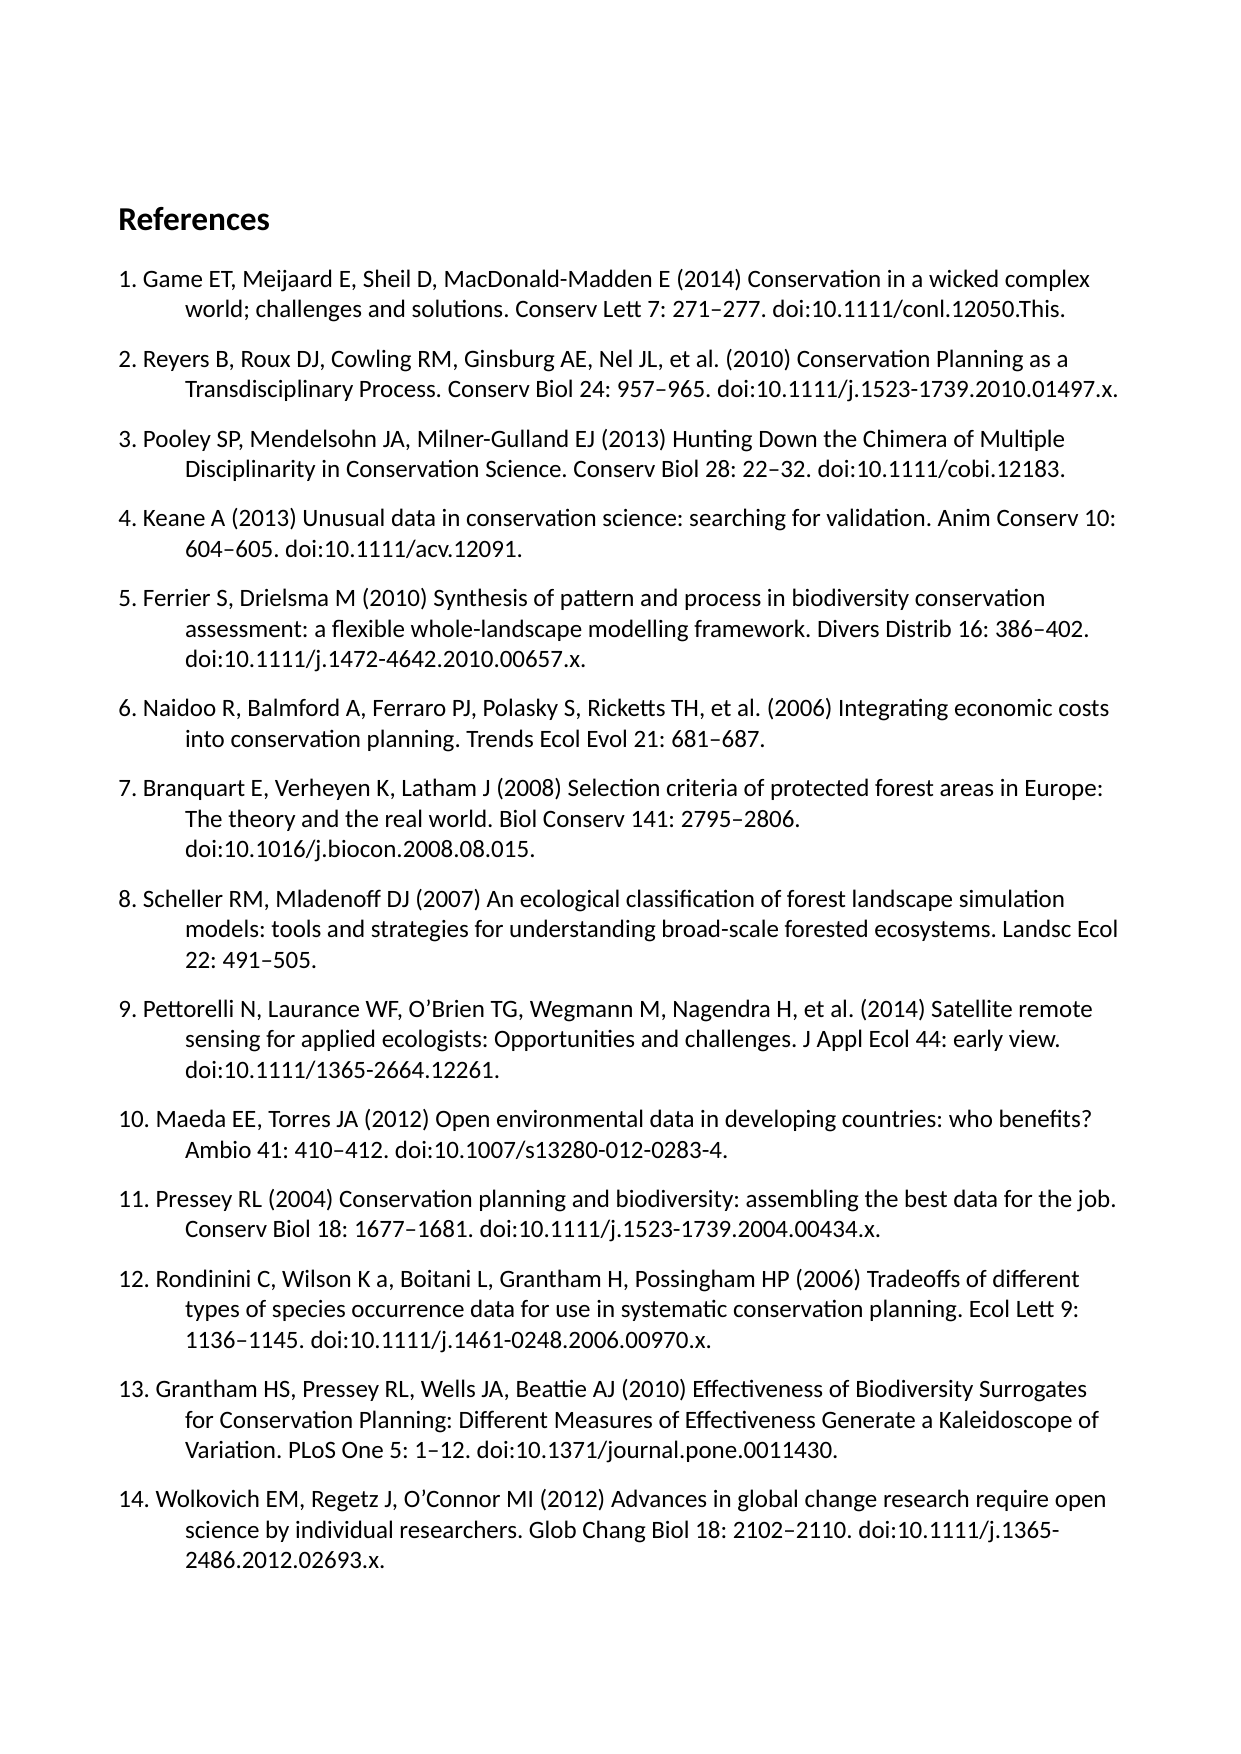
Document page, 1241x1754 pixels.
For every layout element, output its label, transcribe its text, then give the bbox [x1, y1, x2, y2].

text 1. Game ET, Meijaard E, Sheil D, MacDonald-Madden E (2014) Conservation in a wicked complex world; challenges and solutions. Conserv Lett 7: 271–277. doi:10.1111/conl.12050.This. [118, 263, 1122, 324]
subtitle References [118, 198, 1122, 238]
text 2. Reyers B, Roux DJ, Cowling RM, Ginsburg AE, Nel JL, et al. (2010) Conservation Planning as a Transdisciplinary Process. Conserv Biol 24: 957–965. doi:10.1111/j.1523-1739.2010.01497.x. [118, 343, 1122, 404]
text 11. Pressey RL (2004) Conservation planning and biodiversity: assembling the best data for the job. Conserv Biol 18: 1677–1681. doi:10.1111/j.1523-1739.2004.00434.x. [118, 1183, 1122, 1244]
text 3. Pooley SP, Mendelsohn JA, Milner-Gulland EJ (2013) Hunting Down the Chimera of Multiple Disciplinarity in Conservation Science. Conserv Biol 28: 22–32. doi:10.1111/cobi.12183. [118, 423, 1122, 484]
text 4. Keane A (2013) Unusual data in conservation science: searching for validation. Anim Conserv 10: 604–605. doi:10.1111/acv.12091. [118, 502, 1122, 563]
text 12. Rondinini C, Wilson K a, Boitani L, Grantham H, Possingham HP (2006) Tradeoffs of different types of species occurrence data for use in systematic conservation planning. Ecol Lett 9: 1136–1145. doi:10.1111/j.1461-0248.2006.00970.x. [118, 1263, 1122, 1354]
text 13. Grantham HS, Pressey RL, Wells JA, Beattie AJ (2010) Effectiveness of Biodiversity Surrogates for Conservation Planning: Different Measures of Effectiveness Generate a Kaleidoscope of Variation. PLoS One 5: 1–12. doi:10.1371/journal.pone.0011430. [118, 1373, 1122, 1465]
text 9. Pettorelli N, Laurance WF, O’Brien TG, Wegmann M, Nagendra H, et al. (2014) Satellite remote sensing for applied ecologists: Opportunities and challenges. J Appl Ecol 44: early view. doi:10.1111/1365-2664.12261. [118, 993, 1122, 1084]
text 14. Wolkovich EM, Regetz J, O’Connor MI (2012) Advances in global change research require open science by individual researchers. Glob Chang Biol 18: 2102–2110. doi:10.1111/j.1365-2486.2012.02693.x. [118, 1483, 1122, 1575]
text 10. Maeda EE, Torres JA (2012) Open environmental data in developing countries: who benefits? Ambio 41: 410–412. doi:10.1007/s13280-012-0283-4. [118, 1103, 1122, 1164]
text 8. Scheller RM, Mladenoff DJ (2007) An ecological classification of forest landscape simulation models: tools and strategies for understanding broad-scale forested ecosystems. Landsc Ecol 22: 491–505. [118, 883, 1122, 974]
text 6. Naidoo R, Balmford A, Ferraro PJ, Polasky S, Ricketts TH, et al. (2006) Integrating economic costs into conservation planning. Trends Ecol Evol 21: 681–687. [118, 693, 1122, 754]
text 5. Ferrier S, Drielsma M (2010) Synthesis of pattern and process in biodiversity conservation assessment: a flexible whole-landscape modelling framework. Divers Distrib 16: 386–402. doi:10.1111/j.1472-4642.2010.00657.x. [118, 582, 1122, 674]
text 7. Branquart E, Verheyen K, Latham J (2008) Selection criteria of protected forest areas in Europe: The theory and the real world. Biol Conserv 141: 2795–2806. doi:10.1016/j.biocon.2008.08.015. [118, 772, 1122, 864]
